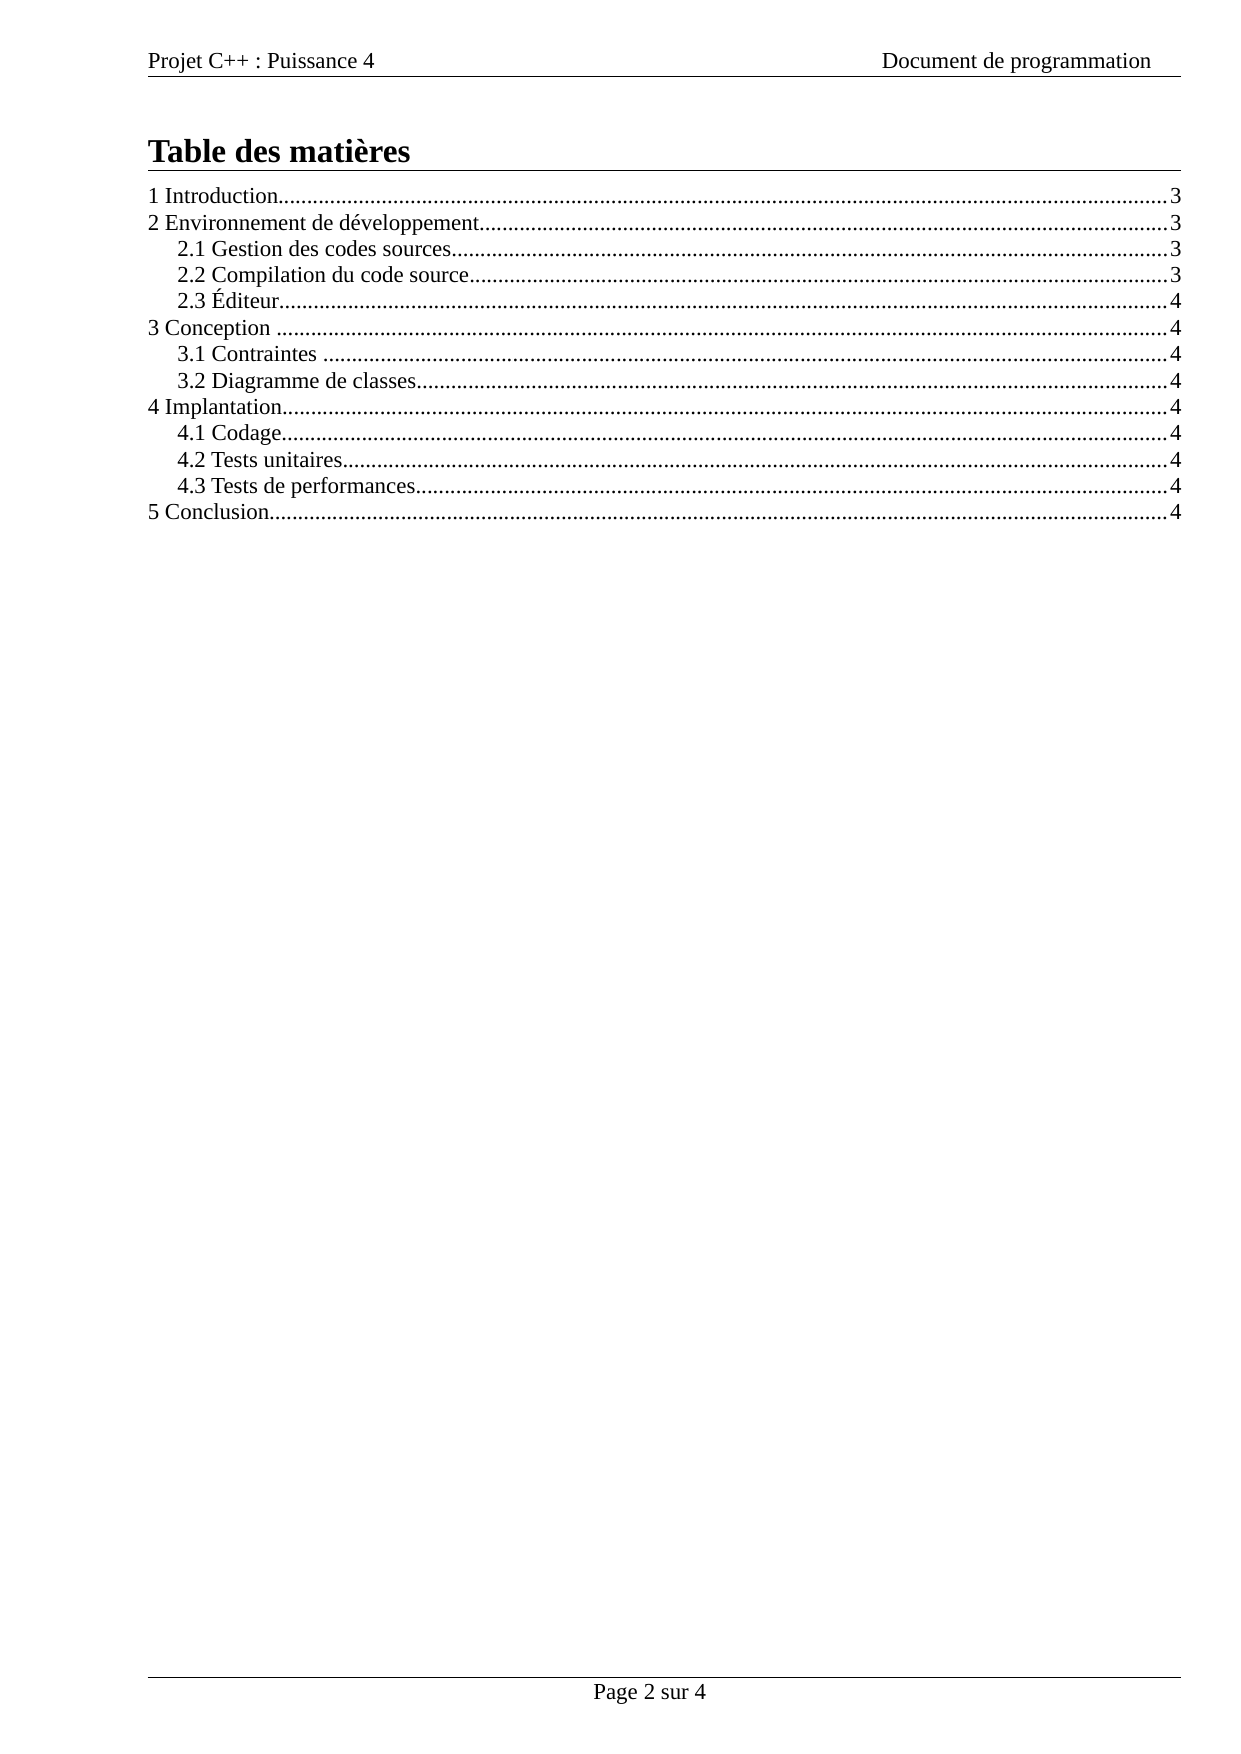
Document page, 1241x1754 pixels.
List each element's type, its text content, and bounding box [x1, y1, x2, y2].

text 4.1 Codage 4 [177, 419, 1181, 446]
text 2.2 Compilation du code source 3 [177, 261, 1181, 288]
text 3 Conception 4 [148, 314, 1181, 340]
text 4.2 Tests unitaires 4 [177, 446, 1181, 472]
text 4 Implantation 4 [148, 393, 1181, 419]
text 1 Introduction 3 [148, 182, 1181, 208]
text 5 Conclusion 4 [148, 498, 1181, 525]
text 2 Environnement de développement 3 [148, 208, 1181, 235]
subtitle Table des matières [148, 131, 1181, 170]
text 3.2 Diagramme de classes 4 [177, 367, 1181, 393]
text 4.3 Tests de performances 4 [177, 472, 1181, 498]
text 3.1 Contraintes 4 [177, 340, 1181, 367]
text 2.1 Gestion des codes sources 3 [177, 235, 1181, 261]
text 2.3 Éditeur 4 [177, 288, 1181, 314]
